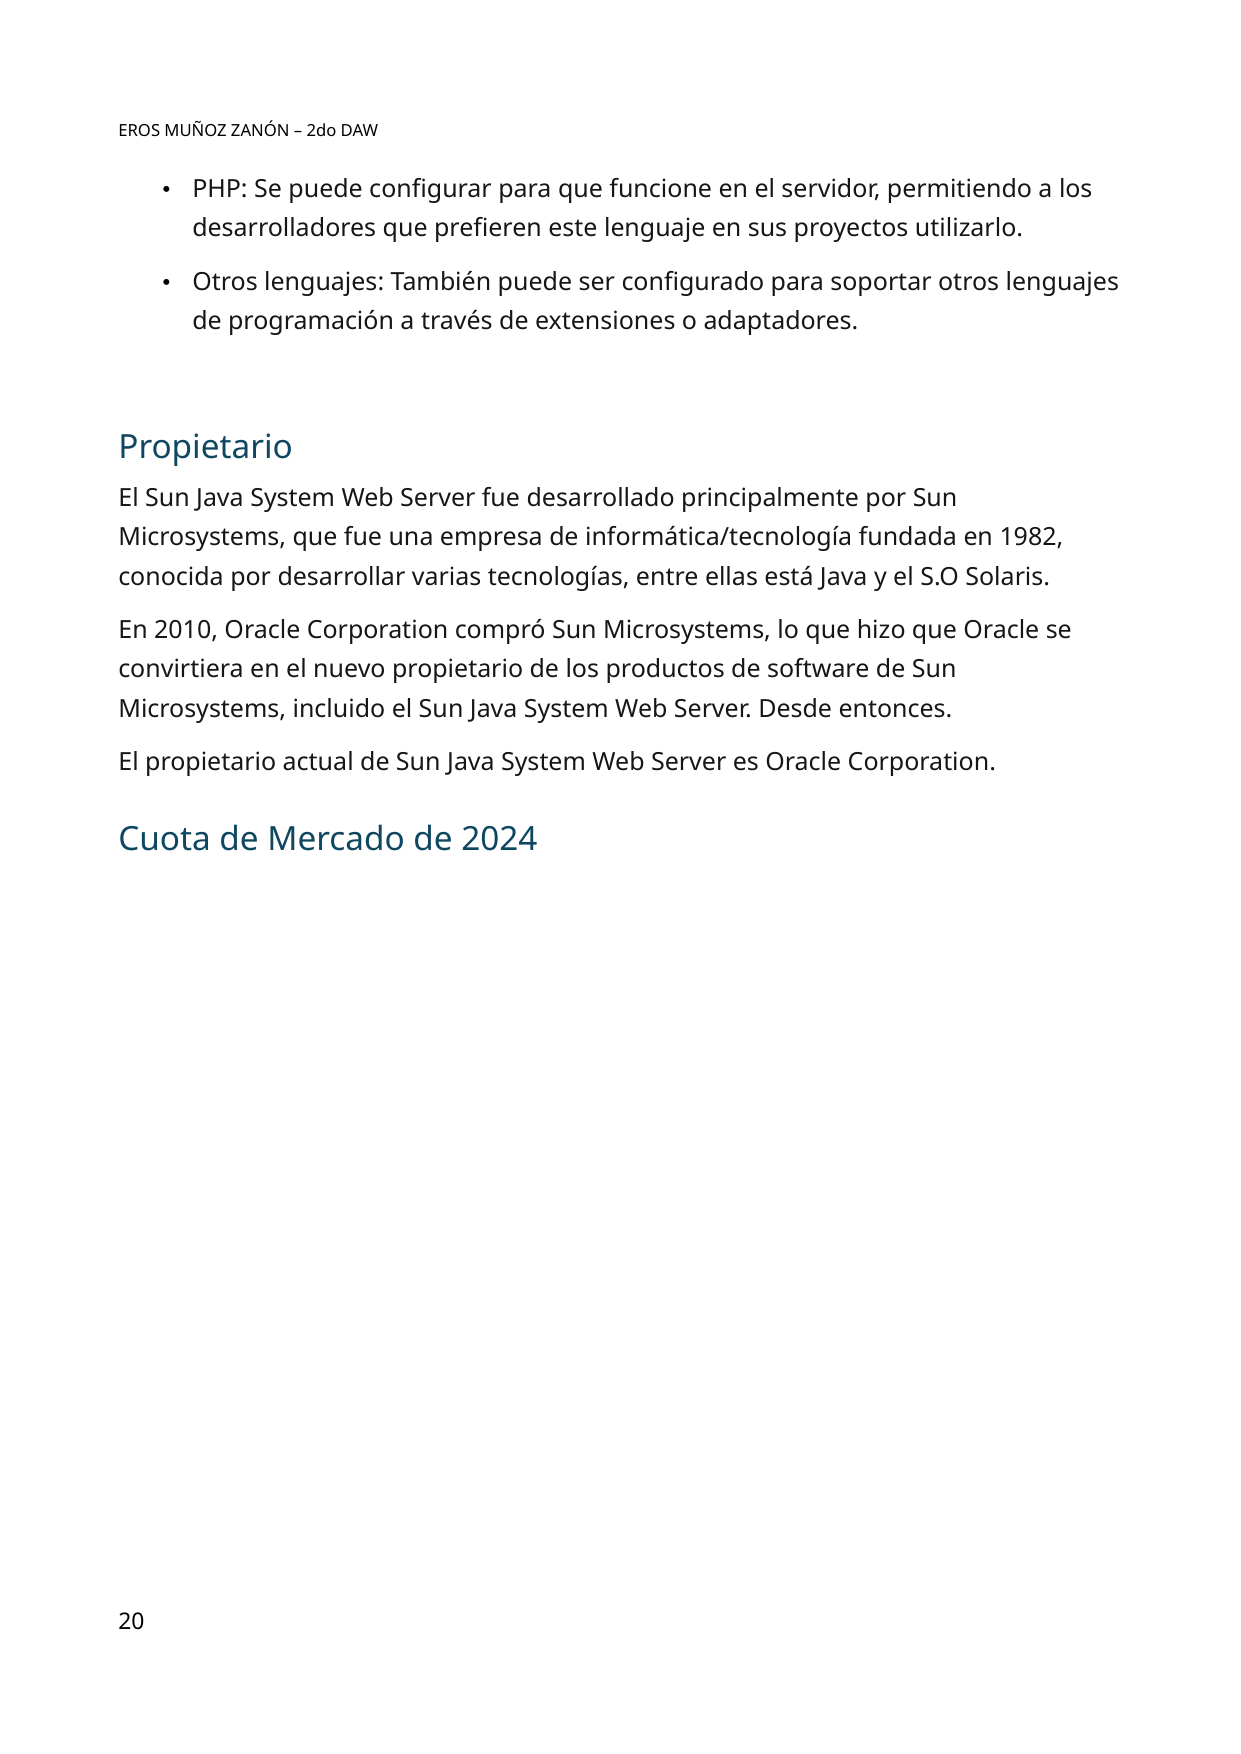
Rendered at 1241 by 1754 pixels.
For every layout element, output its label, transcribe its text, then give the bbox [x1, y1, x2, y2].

subtitle Cuota de Mercado de 2024 [118, 814, 1122, 860]
subtitle Propietario [118, 423, 1122, 469]
list PHP: Se puede configurar para que funcione en el servidor, permitiendo a los desarrolladores que prefieren este lenguaje en sus proyectos utilizarlo. [162, 170, 1122, 243]
text El propietario actual de Sun Java System Web Server es Oracle Corporation. [118, 744, 1122, 778]
text En 2010, Oracle Corporation compró Sun Microsystems, lo que hizo que Oracle se convirtiera en el nuevo propietario de los productos de software de Sun Microsystems, incluido el Sun Java System Web Server. Desde entonces. [118, 612, 1122, 724]
text El Sun Java System Web Server fue desarrollado principalmente por Sun Microsystems, que fue una empresa de informática/tecnología fundada en 1982, conocida por desarrollar varias tecnologías, entre ellas está Java y el S.O Solaris. [118, 480, 1122, 592]
list Otros lenguajes: También puede ser configurado para soportar otros lenguajes de programación a través de extensiones o adaptadores. [162, 263, 1122, 336]
